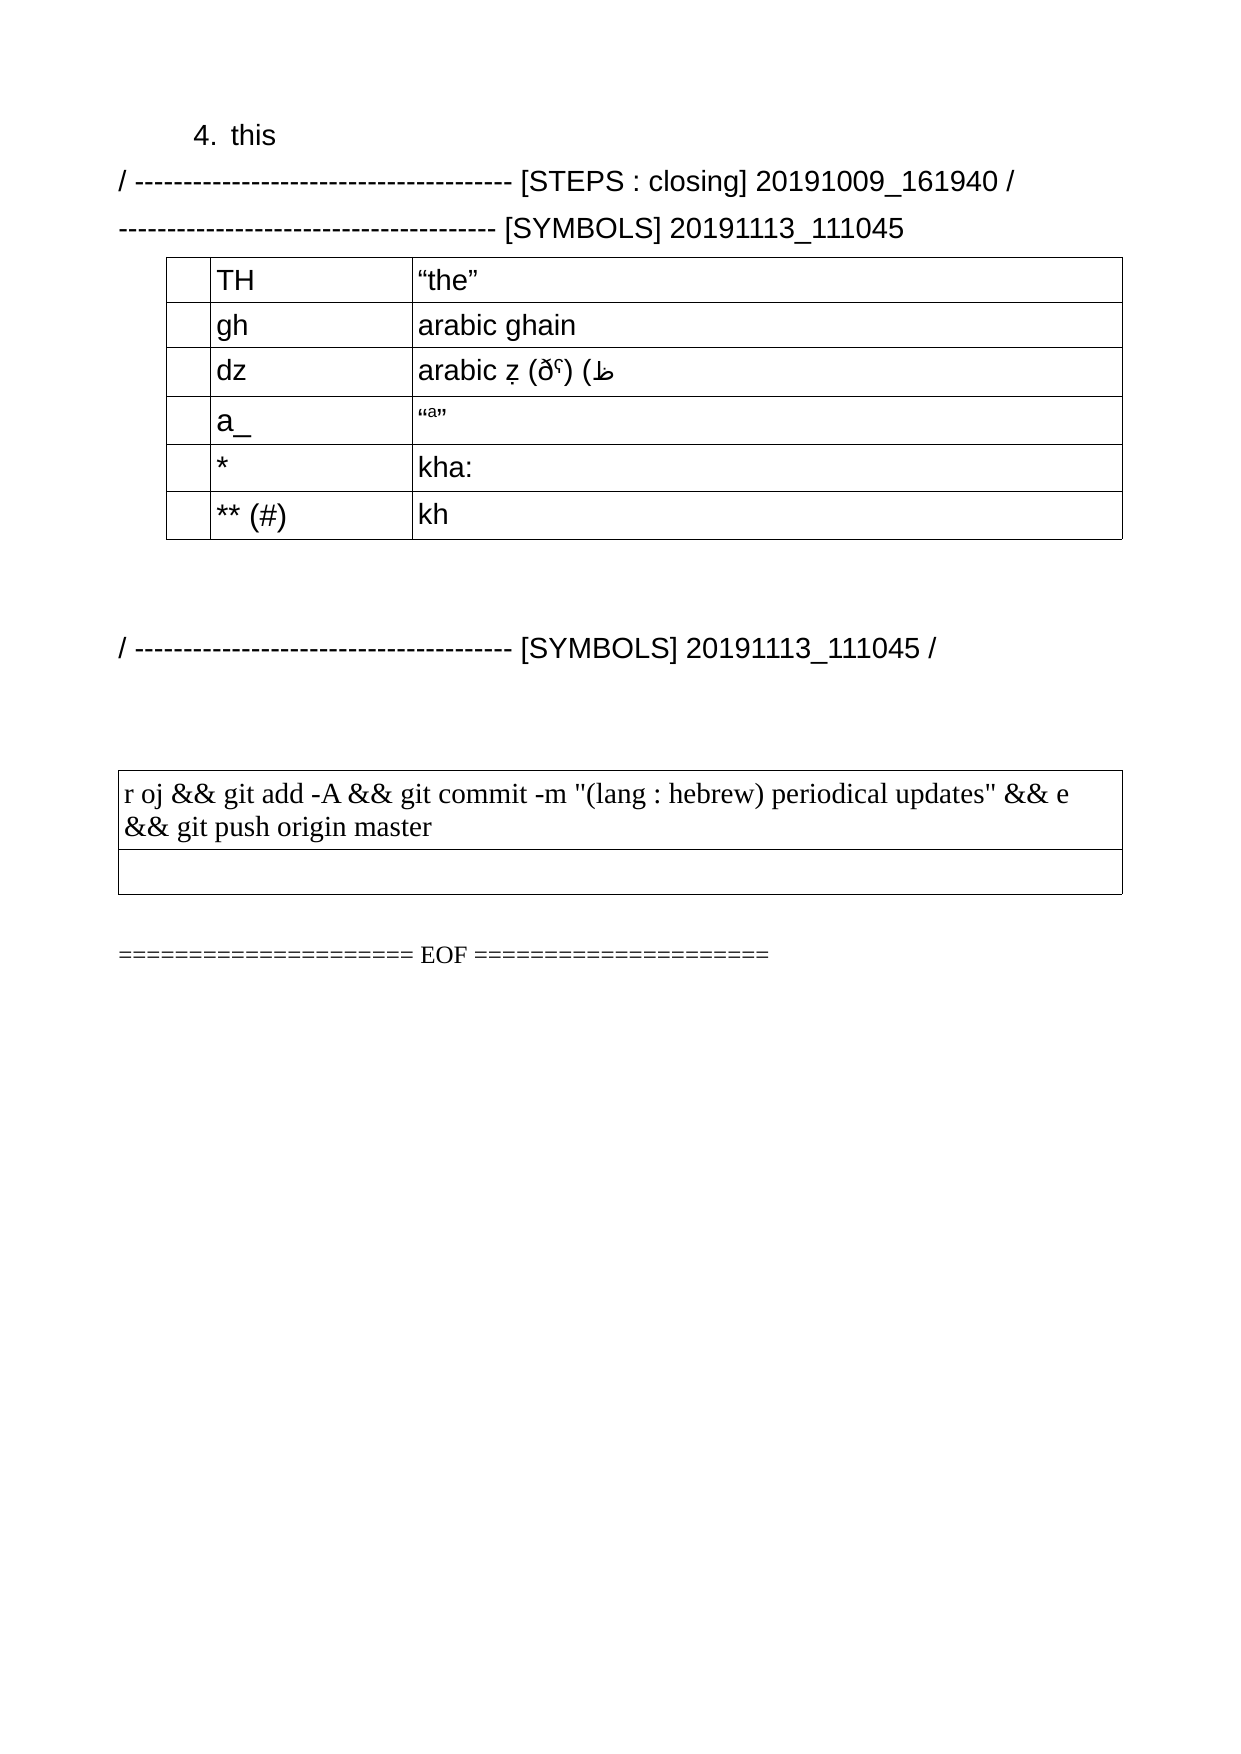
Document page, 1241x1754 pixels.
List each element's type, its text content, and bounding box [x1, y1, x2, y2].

table_cell ** (#) [211, 492, 412, 539]
table_cell kha: [413, 445, 1122, 491]
table_cell [167, 397, 210, 444]
table_header “the” [413, 258, 1122, 302]
table_cell [167, 492, 210, 539]
table_cell arabic ghain [413, 303, 1122, 347]
table_cell gh [211, 303, 412, 347]
table_cell [167, 348, 210, 396]
table_header TH [211, 258, 412, 302]
list this [193, 118, 1122, 152]
text --------------------------------------- [SYMBOLS] 20191113_111045 [118, 211, 1122, 244]
table_cell a_ [211, 397, 412, 444]
table_cell [119, 850, 1122, 894]
table_cell * [211, 445, 412, 491]
table_header r oj && git add -A && git commit -m "(lang : hebrew) periodical updates" && e && git push origin master [119, 771, 1122, 849]
text ===================== EOF ===================== [118, 940, 1122, 969]
table_cell dz [211, 348, 412, 396]
table_cell [167, 445, 210, 491]
table_cell kh [413, 492, 1122, 539]
text / --------------------------------------- [SYMBOLS] 20191113_111045 / [118, 631, 1122, 665]
table_cell arabic ẓ (ðˁ) (ظ [413, 348, 1122, 396]
table_header [167, 258, 210, 302]
text / --------------------------------------- [STEPS : closing] 20191009_161940 / [118, 164, 1122, 198]
table_cell “a” [413, 397, 1122, 444]
table_cell [167, 303, 210, 347]
